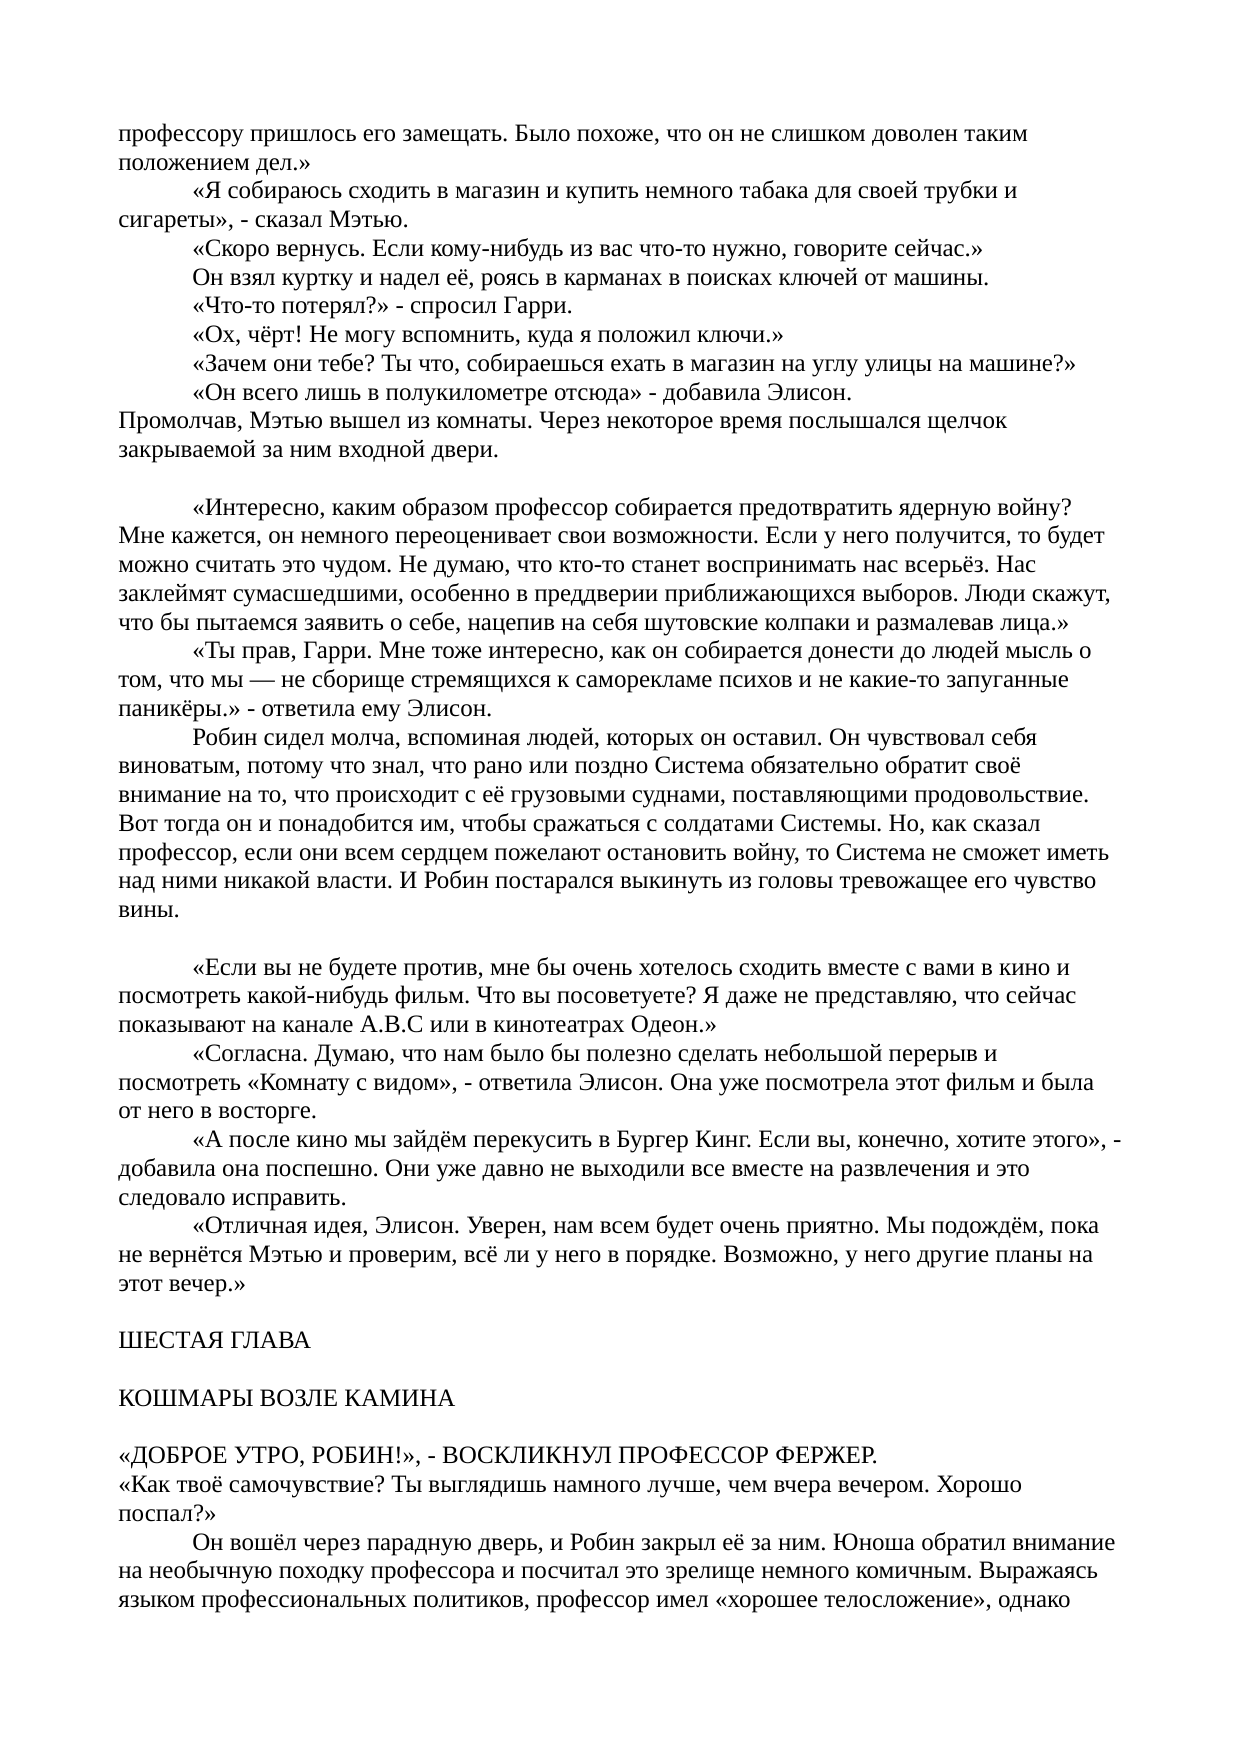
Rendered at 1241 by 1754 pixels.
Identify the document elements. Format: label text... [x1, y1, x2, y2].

text профессору пришлось его замещать. Было похоже, что он не слишком доволен таким положением дел.» [118, 118, 1122, 176]
text «Как твоё самочувствие? Ты выглядишь намного лучше, чем вчера вечером. Хорошо поспал?» [118, 1469, 1122, 1527]
text Он вошёл через парадную дверь, и Робин закрыл её за ним. Юноша обратил внимание на необычную походку профессора и посчитал это зрелище немного комичным. Выражаясь языком профессиональных политиков, профессор имел «хорошее телосложение», однако [118, 1527, 1122, 1613]
text «Скоро вернусь. Если кому-нибудь из вас что-то нужно, говорите сейчас.» [118, 233, 1122, 262]
text «Он всего лишь в полукилометре отсюда» - добавила Элисон. [118, 377, 1122, 406]
text «Отличная идея, Элисон. Уверен, нам всем будет очень приятно. Мы подождём, пока не вернётся Мэтью и проверим, всё ли у него в порядке. Возможно, у него другие планы на этот вечер.» [118, 1211, 1122, 1297]
text «А после кино мы зайдём перекусить в Бургер Кинг. Если вы, конечно, хотите этого», - добавила она поспешно. Они уже давно не выходили все вместе на развлечения и это следовало исправить. [118, 1124, 1122, 1211]
text «Согласна. Думаю, что нам было бы полезно сделать небольшой перерыв и посмотреть «Комнату с видом», - ответила Элисон. Она уже посмотрела этот фильм и была от него в восторге. [118, 1038, 1122, 1124]
text «Что-то потерял?» - спросил Гарри. [118, 291, 1122, 319]
text «Если вы не будете против, мне бы очень хотелось сходить вместе с вами в кино и посмотреть какой-нибудь фильм. Что вы посоветуете? Я даже не представляю, что сейчас показывают на канале A.B.C или в кинотеатрах Одеон.» [118, 952, 1122, 1038]
text «Ох, чёрт! Не могу вспомнить, куда я положил ключи.» [118, 319, 1122, 348]
text «Интересно, каким образом профессор собирается предотвратить ядерную войну? Мне кажется, он немного переоценивает свои возможности. Если у него получится, то будет можно считать это чудом. Не думаю, что кто-то станет воспринимать нас всерьёз. Нас заклеймят сумасшедшими, особенно в преддверии приближающихся выборов. Люди скажут, что бы пытаемся заявить о себе, нацепив на себя шутовские колпаки и размалевав лица.» [118, 492, 1122, 636]
text «Зачем они тебе? Ты что, собираешься ехать в магазин на углу улицы на машине?» [118, 348, 1122, 377]
text ШЕСТАЯ ГЛАВА [118, 1326, 1122, 1354]
text КОШМАРЫ ВОЗЛЕ КАМИНА [118, 1383, 1122, 1412]
text Робин сидел молча, вспоминая людей, которых он оставил. Он чувствовал себя виноватым, потому что знал, что рано или поздно Система обязательно обратит своё внимание на то, что происходит с её грузовыми суднами, поставляющими продовольствие. Вот тогда он и понадобится им, чтобы сражаться с солдатами Системы. Но, как сказал профессор, если они всем сердцем пожелают остановить войну, то Система не сможет иметь над ними никакой власти. И Робин постарался выкинуть из головы тревожащее его чувство вины. [118, 722, 1122, 923]
text «ДОБРОЕ УТРО, РОБИН!», - ВОСКЛИКНУЛ ПРОФЕССОР ФЕРЖЕР. [118, 1441, 1122, 1469]
text «Ты прав, Гарри. Мне тоже интересно, как он собирается донести до людей мысль о том, что мы — не сборище стремящихся к саморекламе психов и не какие-то запуганные паникёры.» - ответила ему Элисон. [118, 636, 1122, 722]
text «Я собираюсь сходить в магазин и купить немного табака для своей трубки и сигареты», - сказал Мэтью. [118, 176, 1122, 233]
text Промолчав, Мэтью вышел из комнаты. Через некоторое время послышался щелчок закрываемой за ним входной двери. [118, 406, 1122, 463]
text Он взял куртку и надел её, роясь в карманах в поисках ключей от машины. [118, 262, 1122, 291]
